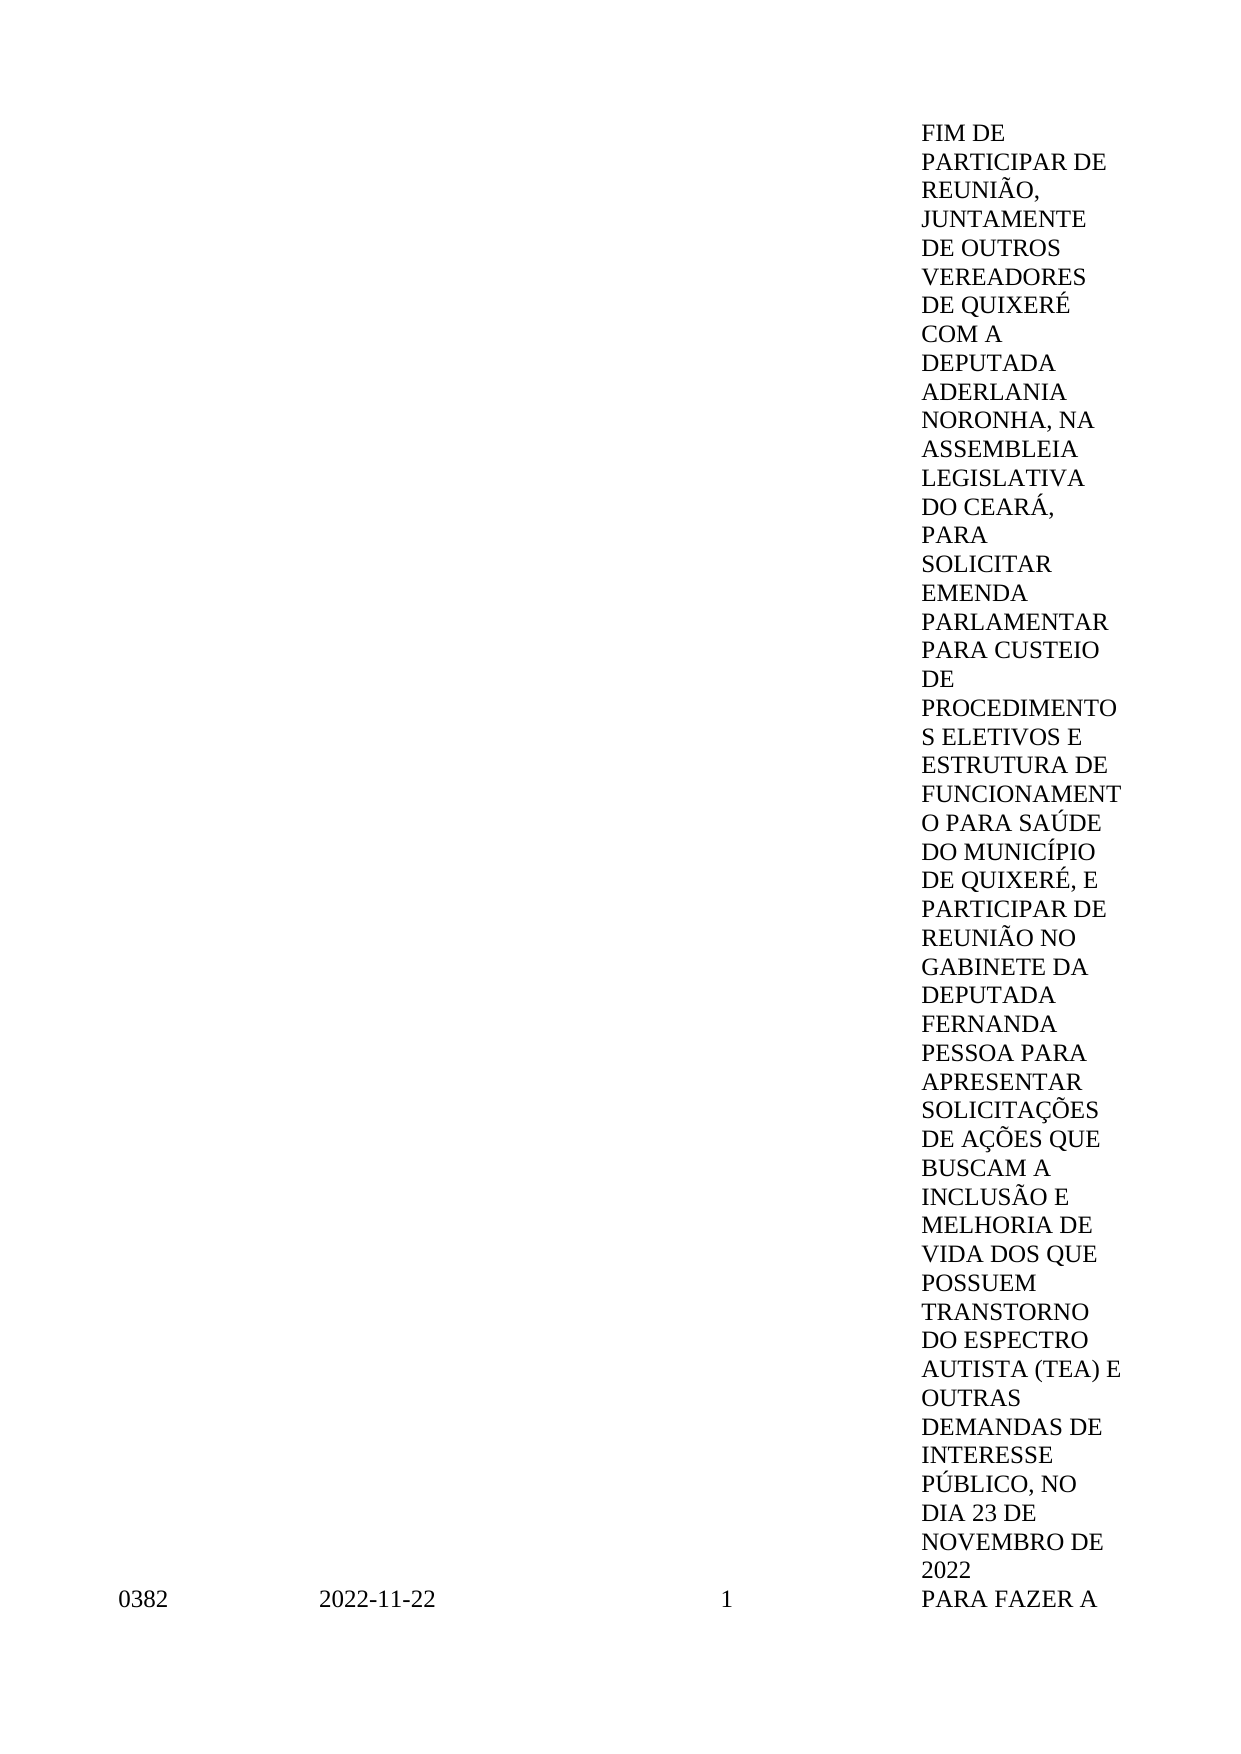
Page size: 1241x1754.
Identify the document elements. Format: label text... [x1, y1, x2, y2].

table_cell [520, 1584, 720, 1613]
table_cell FIM DE PARTICIPAR DE REUNIÃO, JUNTAMENTE DE OUTROS VEREADORES DE QUIXERÉ COM A DEPUTADA ADERLANIA NORONHA, NA ASSEMBLEIA LEGISLATIVA DO CEARÁ, PARA SOLICITAR EMENDA PARLAMENTAR PARA CUSTEIO DE PROCEDIMENTOS ELETIVOS E ESTRUTURA DE FUNCIONAMENTO PARA SAÚDE DO MUNICÍPIO DE QUIXERÉ, E PARTICIPAR DE REUNIÃO NO GABINETE DA DEPUTADA FERNANDA PESSOA PARA APRESENTAR SOLICITAÇÕES DE AÇÕES QUE BUSCAM A INCLUSÃO E MELHORIA DE VIDA DOS QUE POSSUEM TRANSTORNO DO ESPECTRO AUTISTA (TEA) E OUTRAS DEMANDAS DE INTERESSE PÚBLICO, NO DIA 23 DE NOVEMBRO DE 2022 [921, 118, 1122, 1584]
table_cell [520, 118, 720, 1584]
table_cell [319, 118, 519, 1584]
table_cell [118, 118, 319, 1584]
table_cell 2022-11-22 [319, 1584, 519, 1613]
table_cell PARA FAZER A [921, 1584, 1122, 1613]
table_cell [720, 118, 921, 1584]
table_cell 0382 [118, 1584, 319, 1613]
table_cell 1 [720, 1584, 921, 1613]
